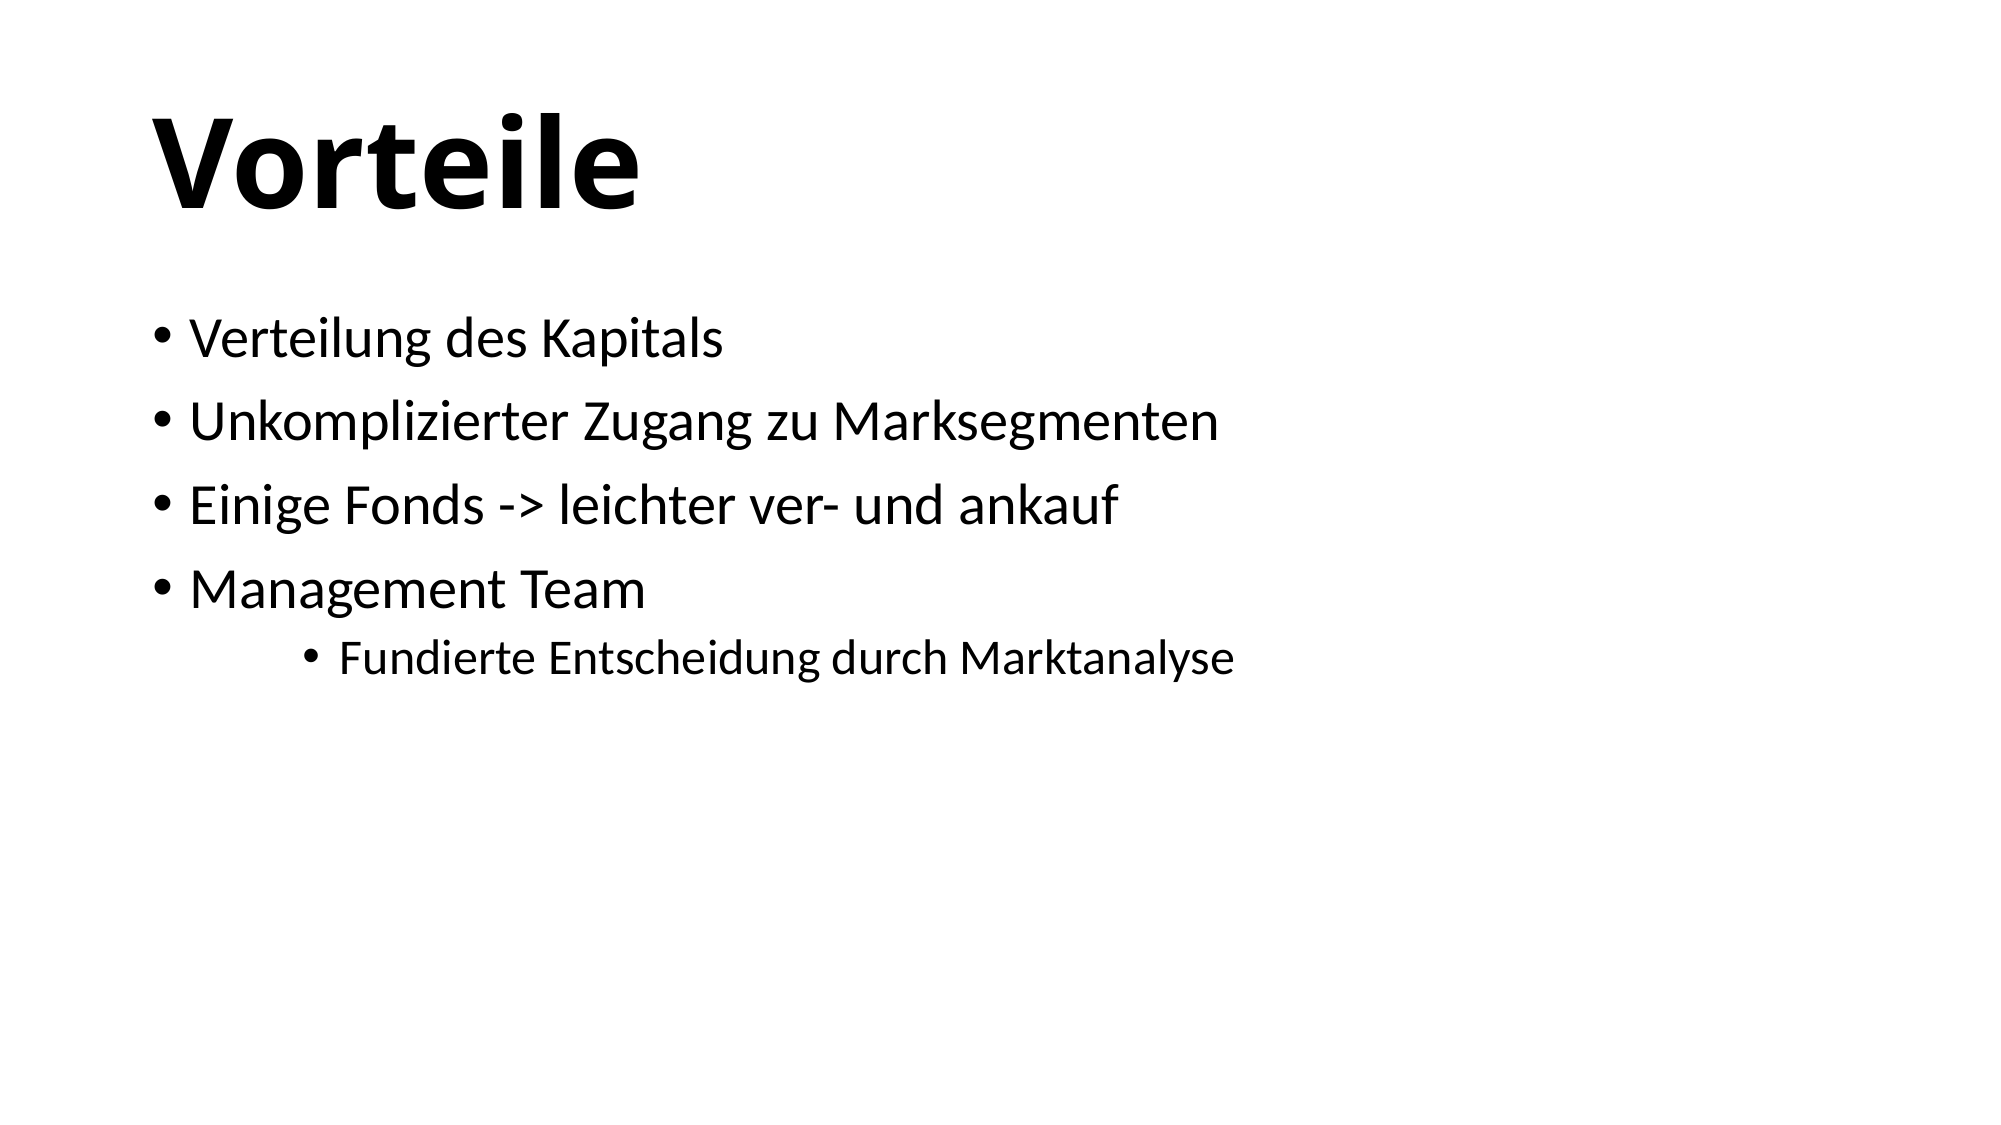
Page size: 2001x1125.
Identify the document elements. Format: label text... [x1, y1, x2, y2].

title Vorteile [137, 59, 1863, 278]
list Verteilung des Kapitals Unkomplizierter Zugang zu Marksegmenten Einige Fonds -> leichter ver- und ankauf Management Team Fundierte Entscheidung durch Marktanalyse [137, 299, 1863, 1014]
